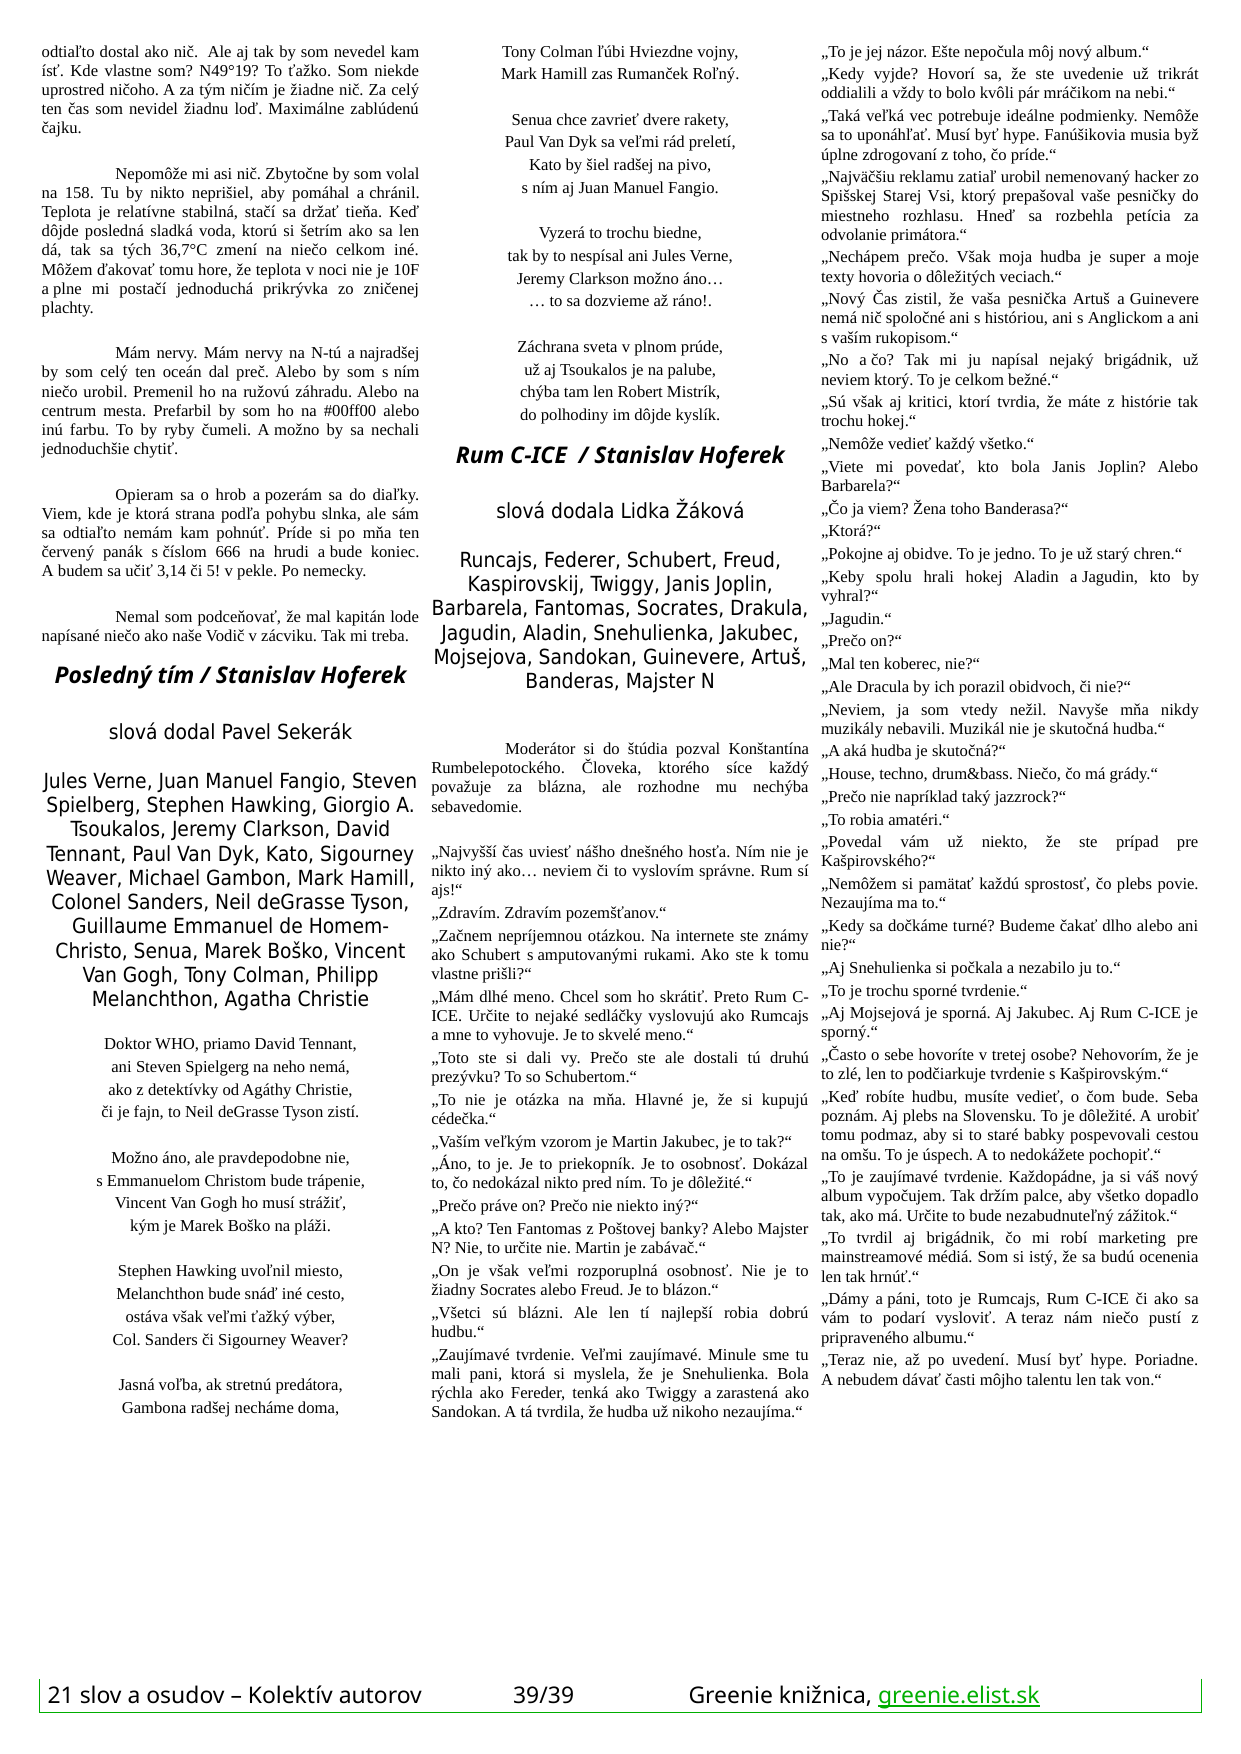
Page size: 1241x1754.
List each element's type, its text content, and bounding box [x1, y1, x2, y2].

text Mám nervy. Mám nervy na N-tú a najradšej by som celý ten oceán dal preč. Alebo by som s ním niečo urobil. Premenil ho na ružovú záhradu. Alebo na centrum mesta. Prefarbil by som ho na #00ff00 alebo inú farbu. To by ryby čumeli. A možno by sa nechali jednoduchšie chytiť. [41, 343, 419, 458]
text Doktor WHO, priamo David Tennant, [41, 1034, 419, 1053]
text „Všetci sú blázni. Ale len tí najlepší robia dobrú hudbu.“ [431, 1302, 809, 1341]
text „To robia amatéri.“ [821, 809, 1199, 828]
text „Často o sebe hovoríte v tretej osobe? Nehovorím, že je to zlé, len to podčiarkuje tvrdenie s Kašpirovským.“ [821, 1045, 1199, 1083]
text či je fajn, to Neil deGrasse Tyson zistí. [41, 1102, 419, 1121]
text „To tvrdil aj brigádnik, čo mi robí marketing pre mainstreamové médiá. Som si istý, že sa budú ocenenia len tak hrnúť.“ [821, 1228, 1199, 1286]
text „Čo ja viem? Žena toho Banderasa?“ [821, 498, 1199, 518]
text odtiaľto dostal ako nič. Ale aj tak by som nevedel kam ísť. Kde vlastne som? N49°19? To ťažko. Som niekde uprostred ničoho. A za tým ničím je žiadne nič. Za celý ten čas som nevidel žiadnu loď. Maximálne zablúdenú čajku. [41, 41, 419, 137]
text už aj Tsoukalos je na palube, [431, 359, 809, 378]
text „To nie je otázka na mňa. Hlavné je, že si kupujú cédečka.“ [431, 1089, 809, 1128]
text „Vaším veľkým vzorom je Martin Jakubec, je to tak?“ [431, 1131, 809, 1151]
text „Zaujímavé tvrdenie. Veľmi zaujímavé. Minule sme tu mali pani, ktorá si myslela, že je Snehulienka. Bola rýchla ako Fereder, tenká ako Twiggy a zarastená ako Sandokan. A tá tvrdila, že hudba už nikoho nezaujíma.“ [431, 1344, 809, 1421]
text tak by to nespísal ani Jules Verne, [431, 246, 809, 265]
text „To je trochu sporné tvrdenie.“ [821, 980, 1199, 999]
text „Nemôže vedieť každý všetko.“ [821, 434, 1199, 453]
text chýba tam len Robert Mistrík, [431, 382, 809, 401]
text ani Steven Spielgerg na neho nemá, [41, 1057, 419, 1076]
text „Nemôžem si pamätať každú sprostosť, čo plebs povie. Nezaujíma ma to.“ [821, 874, 1199, 912]
text Runcajs, Federer, Schubert, Freud, Kaspirovskij, Twiggy, Janis Joplin, Barbarela, Fantomas, Socrates, Drakula, Jagudin, Aladin, Snehulienka, Jakubec, Mojsejova, Sandokan, Guinevere, Artuš, Banderas, Majster N [431, 548, 809, 693]
subtitle Rum C-ICE / Stanislav Hoferek [431, 439, 809, 470]
text „Taká veľká vec potrebuje ideálne podmienky. Nemôže sa to uponáhľať. Musí byť hype. Fanúšikovia musia byž úplne zdrogovaní z toho, čo príde.“ [821, 106, 1199, 163]
text Melanchthon bude snáď iné cesto, [41, 1284, 419, 1303]
text „Toto ste si dali vy. Prečo ste ale dostali tú druhú prezývku? To so Schubertom.“ [431, 1048, 809, 1086]
text „Pokojne aj obidve. To je jedno. To je už starý chren.“ [821, 544, 1199, 563]
text „Keď robíte hudbu, musíte vedieť, o čom bude. Seba poznám. Aj plebs na Slovensku. To je dôležité. A urobiť tomu podmaz, aby si to staré babky pospevovali cestou na omšu. To je úspech. A to nedokážete pochopiť.“ [821, 1087, 1199, 1163]
text Jasná voľba, ak stretnú predátora, [41, 1375, 419, 1394]
text Tony Colman ľúbi Hviezdne vojny, [431, 41, 809, 61]
text „House, techno, drum&bass. Niečo, čo má grády.“ [821, 764, 1199, 783]
text Opieram sa o hrob a pozerám sa do diaľky. Viem, kde je ktorá strana podľa pohybu slnka, ale sám sa odtiaľto nemám kam pohnúť. Príde si po mňa ten červený panák s číslom 666 na hrudi a bude koniec. A budem sa učiť 3,14 či 5! v pekle. Po nemecky. [41, 484, 419, 580]
text „Kedy vyjde? Hovorí sa, že ste uvedenie už trikrát oddialili a vždy to bolo kvôli pár mráčikom na nebi.“ [821, 64, 1199, 102]
text Paul Van Dyk sa veľmi rád preletí, [431, 132, 809, 151]
text „Prečo nie napríklad taký jazzrock?“ [821, 787, 1199, 806]
text Mark Hamill zas Rumanček Roľný. [431, 64, 809, 83]
text „Prečo on?“ [821, 631, 1199, 650]
text do polhodiny im dôjde kyslík. [431, 405, 809, 424]
text Vincent Van Gogh ho musí strážiť, [41, 1193, 419, 1212]
text „Zdravím. Zdravím pozemšťanov.“ [431, 903, 809, 922]
text ako z detektívky od Agáthy Christie, [41, 1079, 419, 1099]
text slová dodal Pavel Sekerák [41, 720, 419, 744]
text „On je však veľmi rozporuplná osobnosť. Nie je to žiadny Socrates alebo Freud. Je to blázon.“ [431, 1261, 809, 1299]
text s Emmanuelom Christom bude trápenie, [41, 1170, 419, 1189]
text ostáva však veľmi ťažký výber, [41, 1307, 419, 1326]
text Kato by šiel radšej na pivo, [431, 155, 809, 174]
text Senua chce zavrieť dvere rakety, [431, 109, 809, 129]
text kým je Marek Boško na pláži. [41, 1216, 419, 1235]
text „To je jej názor. Ešte nepočula môj nový album.“ [821, 41, 1199, 61]
text „Sú však aj kritici, ktorí tvrdia, že máte z histórie tak trochu hokej.“ [821, 392, 1199, 430]
text Moderátor si do štúdia pozval Konštantína Rumbelepotockého. Človeka, ktorého síce každý považuje za blázna, ale rozhodne mu nechýba sebavedomie. [431, 739, 809, 816]
text „Prečo práve on? Prečo nie niekto iný?“ [431, 1196, 809, 1215]
text Jules Verne, Juan Manuel Fangio, Steven Spielberg, Stephen Hawking, Giorgio A. Tsoukalos, Jeremy Clarkson, David Tennant, Paul Van Dyk, Kato, Sigourney Weaver, Michael Gambon, Mark Hamill, Colonel Sanders, Neil deGrasse Tyson, Guillaume Emmanuel de Homem-Christo, Senua, Marek Boško, Vincent Van Gogh, Tony Colman, Philipp Melanchthon, Agatha Christie [41, 769, 419, 1011]
text Možno áno, ale pravdepodobne nie, [41, 1148, 419, 1167]
text „Keby spolu hrali hokej Aladin a Jagudin, kto by vyhral?“ [821, 567, 1199, 605]
text „Aj Snehulienka si počkala a nezabilo ju to.“ [821, 958, 1199, 977]
text „Nový Čas zistil, že vaša pesnička Artuš a Guinevere nemá nič spoločné ani s históriou, ani s Anglickom a ani s vaším rukopisom.“ [821, 289, 1199, 347]
text „Aj Mojsejová je sporná. Aj Jakubec. Aj Rum C-ICE je sporný.“ [821, 1003, 1199, 1041]
text „Ale Dracula by ich porazil obidvoch, či nie?“ [821, 677, 1199, 696]
text „Neviem, ja som vtedy nežil. Navyše mňa nikdy muzikály nebavili. Muzikál nie je skutočná hudba.“ [821, 699, 1199, 738]
text „Začnem nepríjemnou otázkou. Na internete ste známy ako Schubert s amputovanými rukami. Ako ste k tomu vlastne prišli?“ [431, 926, 809, 983]
text „Ktorá?“ [821, 521, 1199, 540]
text Col. Sanders či Sigourney Weaver? [41, 1329, 419, 1348]
text „Najvyšší čas uviesť nášho dnešného hosťa. Ním nie je nikto iný ako… neviem či to vyslovím správne. Rum sí ajs!“ [431, 842, 809, 899]
text „No a čo? Tak mi ju napísal nejaký brigádnik, už neviem ktorý. To je celkom bežné.“ [821, 350, 1199, 388]
text „A kto? Ten Fantomas z Poštovej banky? Alebo Majster N? Nie, to určite nie. Martin je zabávač.“ [431, 1219, 809, 1257]
text Jeremy Clarkson možno áno… [431, 268, 809, 288]
text „Viete mi povedať, kto bola Janis Joplin? Alebo Barbarela?“ [821, 457, 1199, 495]
text „Najväčšiu reklamu zatiaľ urobil nemenovaný hacker zo Spišskej Starej Vsi, ktorý prepašoval vaše pesničky do miestneho rozhlasu. Hneď sa rozbehla petícia za odvolanie primátora.“ [821, 167, 1199, 244]
text „Mám dlhé meno. Chcel som ho skrátiť. Preto Rum C-ICE. Určite to nejaké sedláčky vyslovujú ako Rumcajs a mne to vyhovuje. Je to skvelé meno.“ [431, 987, 809, 1044]
text „To je zaujímavé tvrdenie. Každopádne, ja si váš nový album vypočujem. Tak držím palce, aby všetko dopadlo tak, ako má. Určite to bude nezabudnuteľný zážitok.“ [821, 1167, 1199, 1224]
text Gambona radšej necháme doma, [41, 1397, 419, 1417]
text „Teraz nie, až po uvedení. Musí byť hype. Poriadne. A nebudem dávať časti môjho talentu len tak von.“ [821, 1350, 1199, 1388]
text Nepomôže mi asi nič. Zbytočne by som volal na 158. Tu by nikto neprišiel, aby pomáhal a chránil. Teplota je relatívne stabilná, stačí sa držať tieňa. Keď dôjde posledná sladká voda, ktorú si šetrím ako sa len dá, tak sa tých 36,7°C zmení na niečo celkom iné. Môžem ďakovať tomu hore, že teplota v noci nie je 10F a plne mi postačí jednoduchá prikrývka zo zničenej plachty. [41, 163, 419, 317]
text slová dodala Lidka Žáková [431, 499, 809, 524]
text Nemal som podceňovať, že mal kapitán lode napísané niečo ako naše Vodič v zácviku. Tak mi treba. [41, 606, 419, 645]
text „Mal ten koberec, nie?“ [821, 654, 1199, 673]
text „Povedal vám už niekto, že ste prípad pre Kašpirovského?“ [821, 832, 1199, 870]
text s ním aj Juan Manuel Fangio. [431, 178, 809, 197]
text „Nechápem prečo. Však moja hudba je super a moje texty hovoria o dôležitých veciach.“ [821, 247, 1199, 286]
text … to sa dozvieme až ráno!. [431, 291, 809, 310]
text „Dámy a páni, toto je Rumcajs, Rum C-ICE či ako sa vám to podarí vysloviť. A teraz nám niečo pustí z pripraveného albumu.“ [821, 1289, 1199, 1347]
text „Kedy sa dočkáme turné? Budeme čakať dlho alebo ani nie?“ [821, 916, 1199, 954]
text „Áno, to je. Je to priekopník. Je to osobnosť. Dokázal to, čo nedokázal nikto pred ním. To je dôležité.“ [431, 1154, 809, 1192]
text Záchrana sveta v plnom prúde, [431, 337, 809, 356]
text Vyzerá to trochu biedne, [431, 223, 809, 242]
text „Jagudin.“ [821, 608, 1199, 628]
text „A aká hudba je skutočná?“ [821, 741, 1199, 760]
text Stephen Hawking uvoľnil miesto, [41, 1261, 419, 1280]
subtitle Posledný tím / Stanislav Hoferek [41, 659, 419, 691]
